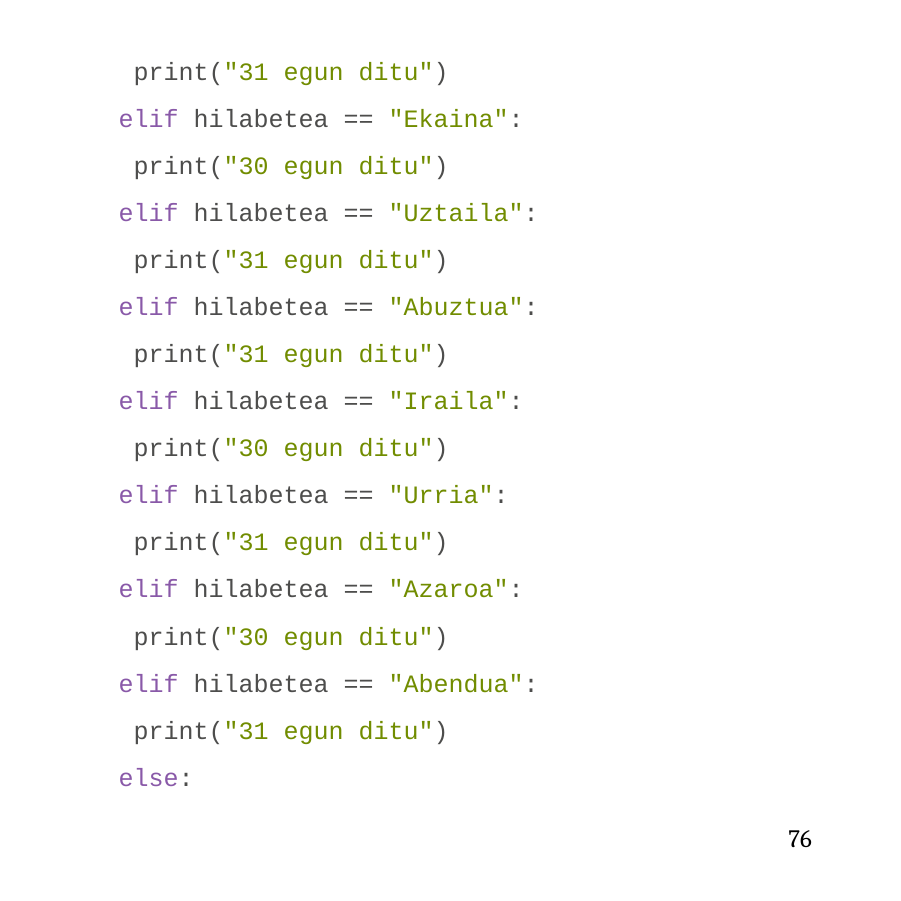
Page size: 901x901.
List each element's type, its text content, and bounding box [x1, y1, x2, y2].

text print("31 egun ditu") [118, 530, 811, 558]
text elif hilabetea == "Abendua": [118, 671, 811, 699]
text elif hilabetea == "Iraila": [118, 389, 811, 417]
text elif hilabetea == "Azaroa": [118, 577, 811, 605]
text elif hilabetea == "Uztaila": [118, 200, 811, 229]
text elif hilabetea == "Urria": [118, 483, 811, 511]
text print("31 egun ditu") [118, 59, 811, 87]
text elif hilabetea == "Abuztua": [118, 294, 811, 323]
text print("31 egun ditu") [118, 342, 811, 370]
text else: [118, 765, 811, 794]
text print("30 egun ditu") [118, 153, 811, 182]
text elif hilabetea == "Ekaina": [118, 106, 811, 134]
text print("31 egun ditu") [118, 718, 811, 747]
text print("31 egun ditu") [118, 247, 811, 276]
text print("30 egun ditu") [118, 624, 811, 652]
text print("30 egun ditu") [118, 436, 811, 464]
